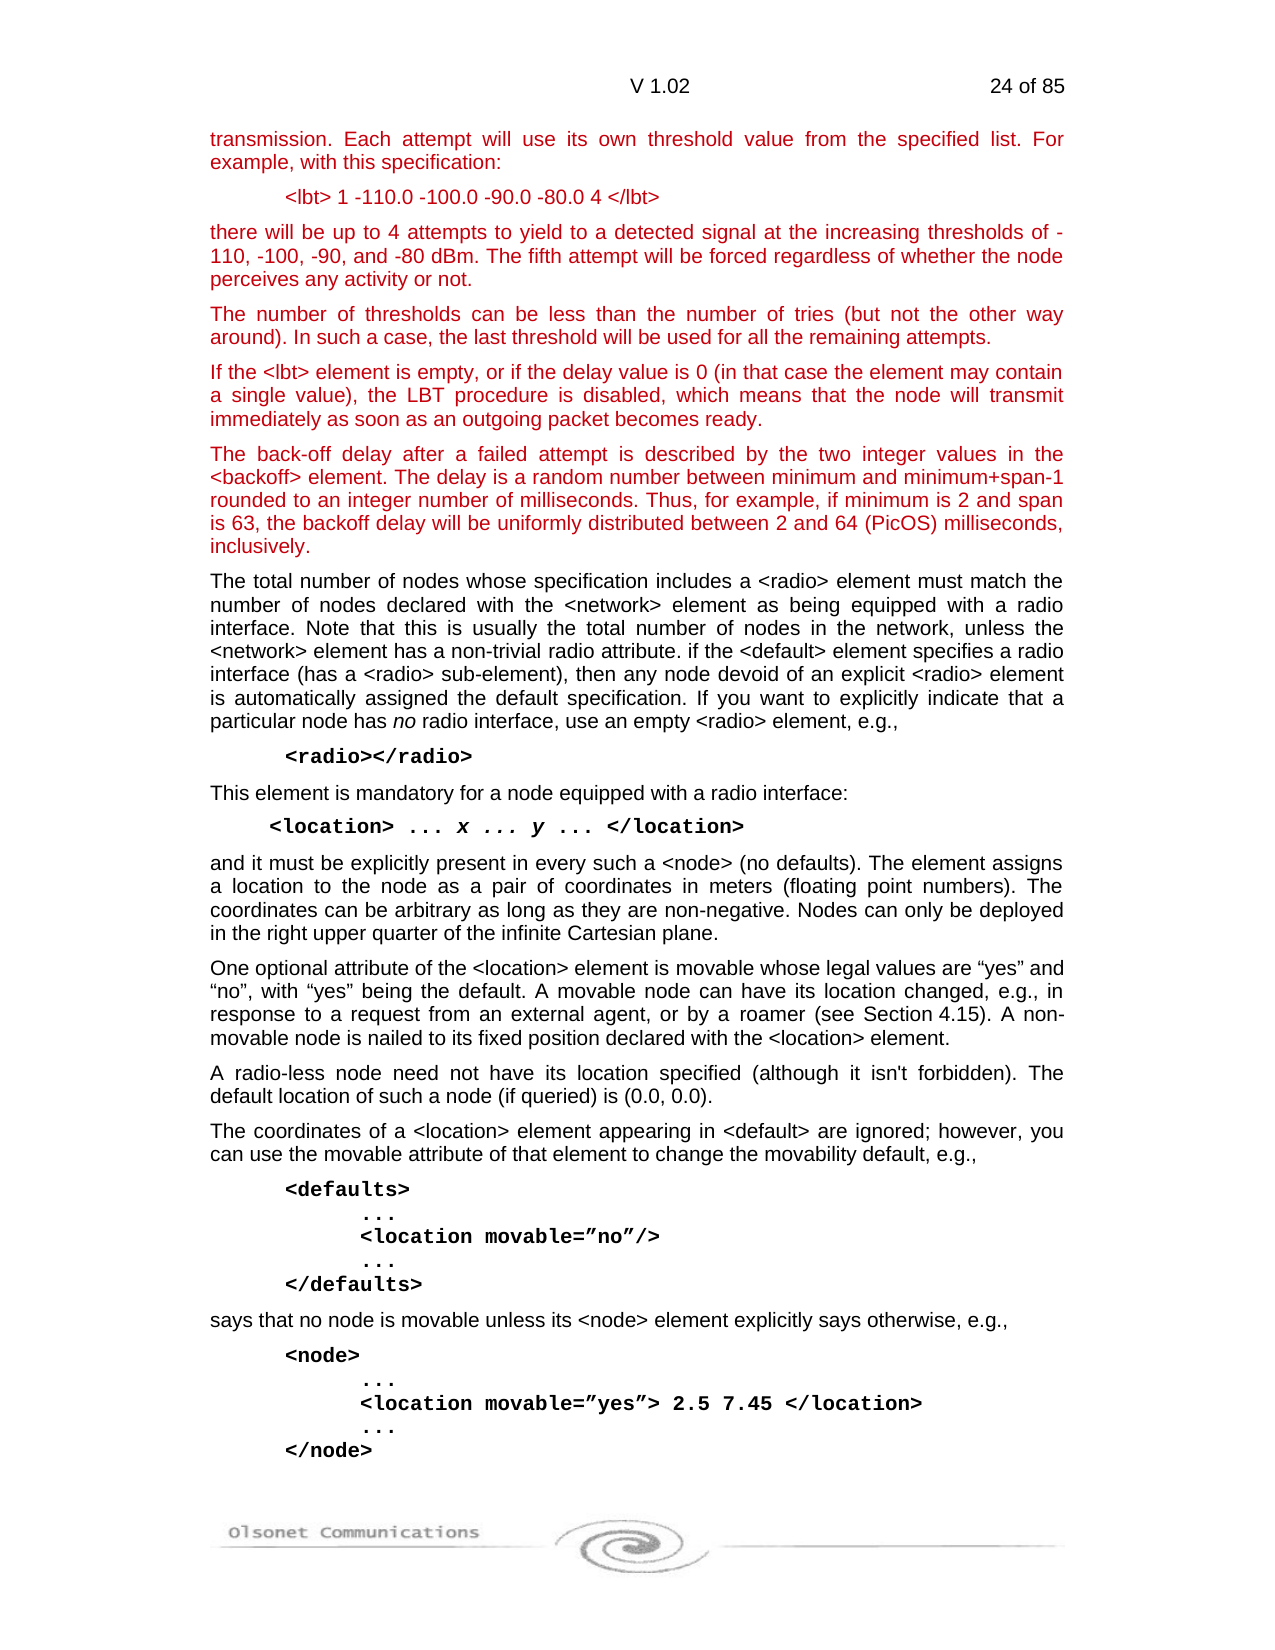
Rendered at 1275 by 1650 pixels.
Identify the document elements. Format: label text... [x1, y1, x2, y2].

text <location> ... x ... y ... </location> [269, 816, 1065, 840]
text </defaults> [210, 1273, 1065, 1297]
text <node> [210, 1344, 1065, 1369]
text and it must be explicitly present in every such a <node> (no defaults). The element assigns a location to the node as a pair of coordinates in meters (floating point numbers). The coordinates can be arbitrary as long as they are non-negative. Nodes can only be deployed in the right upper quarter of the infinite Cartesian plane. [210, 852, 1065, 944]
text <radio></radio> [210, 744, 1065, 769]
text The number of thresholds can be less than the number of tries (but not the other way around). In such a case, the last threshold will be used for all the remaining attempts. [210, 302, 1065, 349]
text The back-off delay after a failed attempt is described by the two integer values in the <backoff> element. The delay is a random number between minimum and minimum+span-1 rounded to an integer number of milliseconds. Thus, for example, if minimum is 2 and span is 63, the backoff delay will be uniformly distributed between 2 and 64 (PicOS) milliseconds, inclusively. [210, 442, 1065, 558]
text <location movable=”yes”> 2.5 7.45 </location> [210, 1393, 1065, 1416]
text ... [210, 1369, 1065, 1393]
text <location movable=”no”/> [210, 1226, 1065, 1250]
picture [210, 1504, 1065, 1596]
text A radio-less node need not have its location specified (although it isn't forbidden). The default location of such a node (if queried) is (0.0, 0.0). [210, 1061, 1065, 1107]
text <defaults> [210, 1177, 1065, 1203]
text This element is mandatory for a node equipped with a radio interface: [210, 781, 1065, 804]
text ... [210, 1250, 1065, 1273]
text <lbt> 1 -110.0 -100.0 -90.0 -80.0 4 </lbt> [210, 186, 1065, 209]
text ... [210, 1203, 1065, 1226]
text The total number of nodes whose specification includes a <radio> element must match the number of nodes declared with the <network> element as being equipped with a radio interface. Note that this is usually the total number of nodes in the network, unless the <network> element has a non-trivial radio attribute. if the <default> element specifies a radio interface (has a <radio> sub-element), then any node devoid of an explicit <radio> element is automatically assigned the default specification. If you want to explicitly indicate that a particular node has no radio interface, use an empty <radio> element, e.g., [210, 570, 1065, 733]
text If the <lbt> element is empty, or if the delay value is 0 (in that case the element may contain a single value), the LBT procedure is disabled, which means that the node will transmit immediately as soon as an outgoing packet becomes ready. [210, 361, 1065, 430]
text says that no node is movable unless its <node> element explicitly says otherwise, e.g., [210, 1309, 1065, 1332]
text The coordinates of a <location> element appearing in <default> are ignored; however, you can use the movable attribute of that element to change the movability default, e.g., [210, 1119, 1065, 1166]
text </node> [210, 1440, 1065, 1464]
text One optional attribute of the <location> element is movable whose legal values are “yes” and “no”, with “yes” being the default. A movable node can have its location changed, e.g., in response to a request from an external agent, or by a roamer (see Section 4.15). A non-movable node is nailed to its fixed position declared with the <location> element. [210, 956, 1065, 1049]
text there will be up to 4 attempts to yield to a detected signal at the increasing thresholds of -110, -100, -90, and -80 dBm. The fifth attempt will be forced regardless of whether the node perceives any activity or not. [210, 221, 1065, 291]
text ... [210, 1416, 1065, 1440]
text transmission. Each attempt will use its own threshold value from the specified list. For example, with this specification: [210, 128, 1065, 174]
